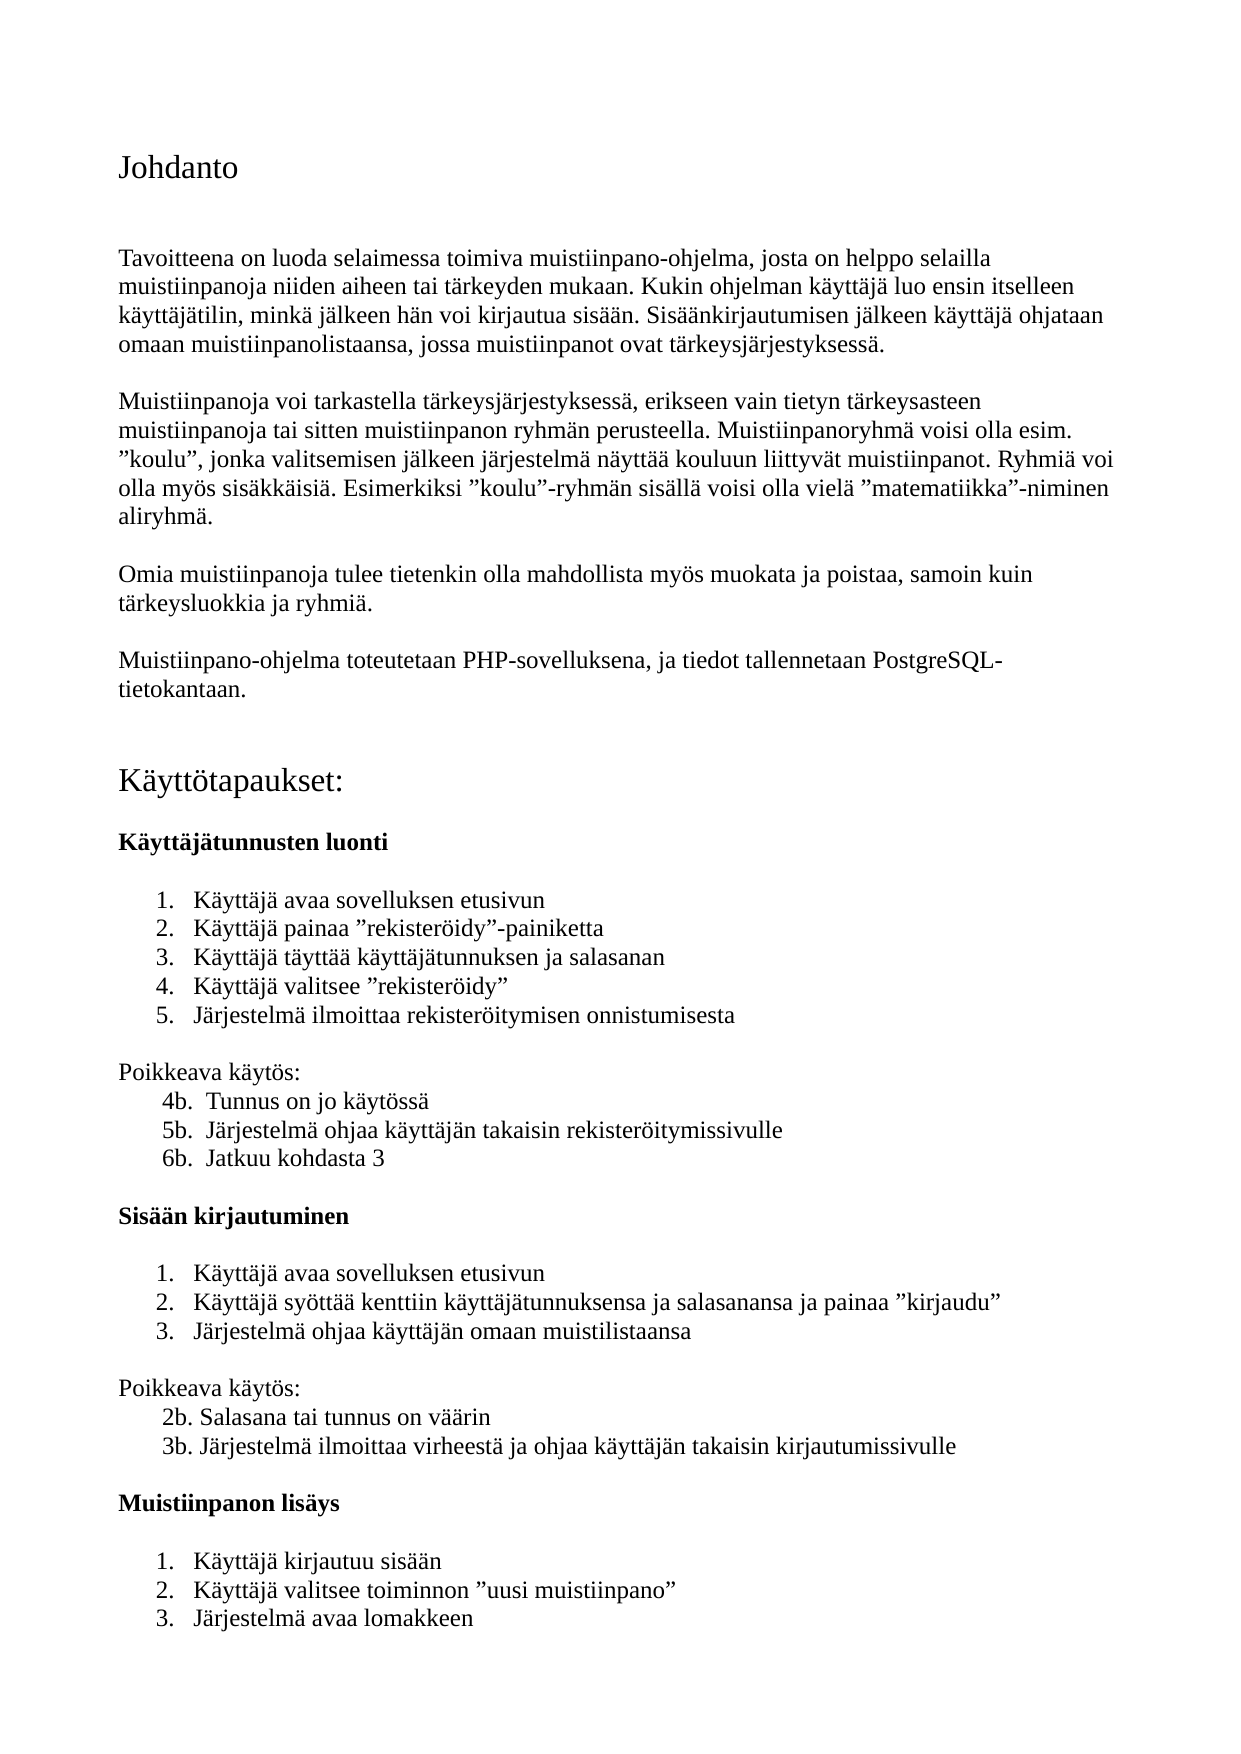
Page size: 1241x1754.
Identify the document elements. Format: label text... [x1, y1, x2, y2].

list Käyttäjä valitsee ”rekisteröidy” [156, 971, 1122, 1000]
text Muistiinpanoja voi tarkastella tärkeysjärjestyksessä, erikseen vain tietyn tärkeysasteen muistiinpanoja tai sitten muistiinpanon ryhmän perusteella. Muistiinpanoryhmä voisi olla esim. ”koulu”, jonka valitsemisen jälkeen järjestelmä näyttää kouluun liittyvät muistiinpanot. Ryhmiä voi olla myös sisäkkäisiä. Esimerkiksi ”koulu”-ryhmän sisällä voisi olla vielä ”matematiikka”-niminen aliryhmä. [118, 386, 1122, 530]
text Sisään kirjautuminen [118, 1201, 1122, 1230]
text Käyttötapaukset: [118, 760, 1122, 798]
list Käyttäjä avaa sovelluksen etusivun [156, 885, 1122, 913]
list Käyttäjä avaa sovelluksen etusivun [156, 1258, 1122, 1287]
text Poikkeava käytös: [118, 1057, 1122, 1086]
text Tavoitteena on luoda selaimessa toimiva muistiinpano-ohjelma, josta on helppo selailla muistiinpanoja niiden aiheen tai tärkeyden mukaan. Kukin ohjelman käyttäjä luo ensin itselleen käyttäjätilin, minkä jälkeen hän voi kirjautua sisään. Sisäänkirjautumisen jälkeen käyttäjä ohjataan omaan muistiinpanolistaansa, jossa muistiinpanot ovat tärkeysjärjestyksessä. [118, 243, 1122, 358]
list Käyttäjä valitsee toiminnon ”uusi muistiinpano” [156, 1575, 1122, 1603]
list Järjestelmä avaa lomakkeen [156, 1603, 1122, 1632]
list Käyttäjä täyttää käyttäjätunnuksen ja salasanan [156, 942, 1122, 971]
text Omia muistiinpanoja tulee tietenkin olla mahdollista myös muokata ja poistaa, samoin kuin tärkeysluokkia ja ryhmiä. [118, 559, 1122, 616]
text Käyttäjätunnusten luonti [118, 827, 1122, 856]
text Johdanto [118, 147, 1122, 185]
list Käyttäjä syöttää kenttiin käyttäjätunnuksensa ja salasanansa ja painaa ”kirjaudu” [156, 1287, 1122, 1316]
text Muistiinpanon lisäys [118, 1488, 1122, 1517]
text 2b. Salasana tai tunnus on väärin [118, 1402, 1122, 1431]
list Käyttäjä kirjautuu sisään [156, 1546, 1122, 1575]
list Järjestelmä ilmoittaa rekisteröitymisen onnistumisesta [156, 1000, 1122, 1028]
text Muistiinpano-ohjelma toteutetaan PHP-sovelluksena, ja tiedot tallennetaan PostgreSQL-tietokantaan. [118, 645, 1122, 703]
text 5b. Järjestelmä ohjaa käyttäjän takaisin rekisteröitymissivulle [118, 1115, 1122, 1143]
text 4b. Tunnus on jo käytössä [118, 1086, 1122, 1115]
list Käyttäjä painaa ”rekisteröidy”-painiketta [156, 913, 1122, 942]
list Järjestelmä ohjaa käyttäjän omaan muistilistaansa [156, 1316, 1122, 1345]
text 3b. Järjestelmä ilmoittaa virheestä ja ohjaa käyttäjän takaisin kirjautumissivulle [118, 1431, 1122, 1460]
text 6b. Jatkuu kohdasta 3 [118, 1143, 1122, 1172]
text Poikkeava käytös: [118, 1373, 1122, 1402]
